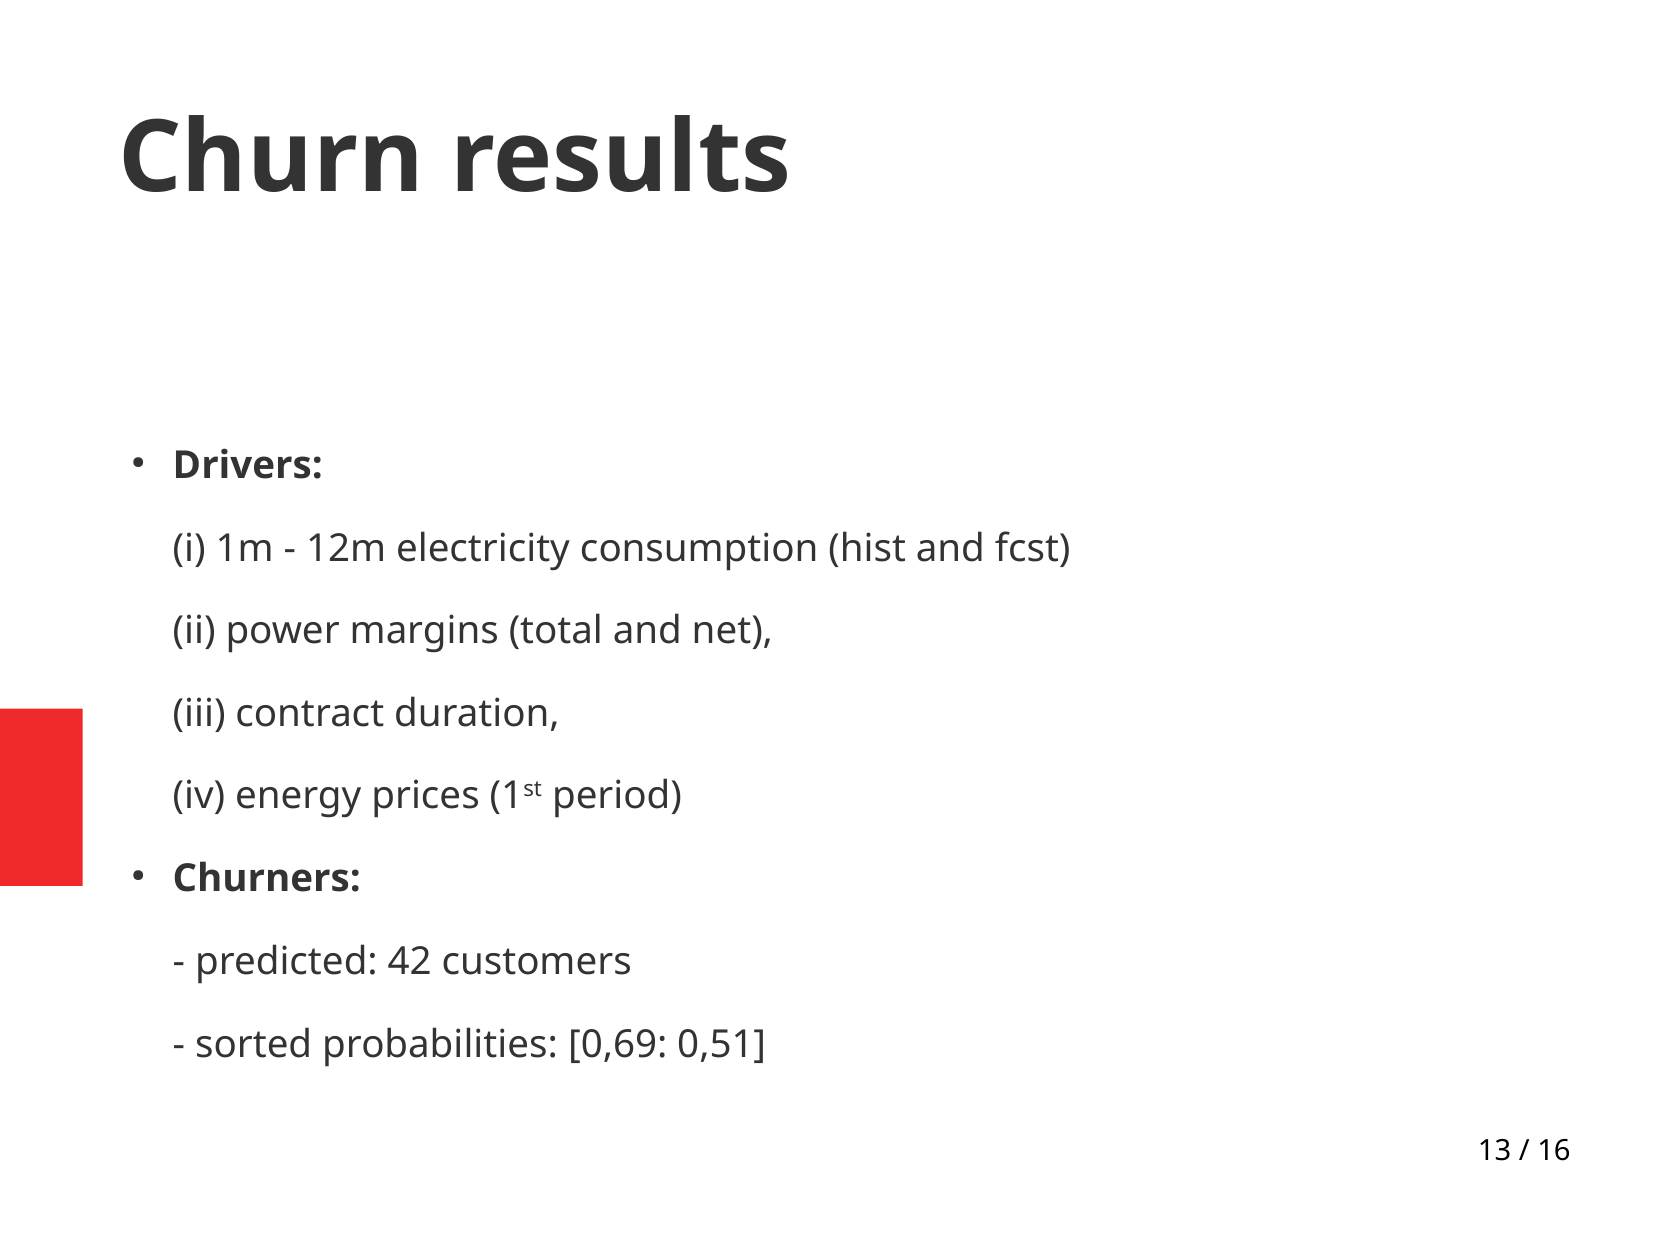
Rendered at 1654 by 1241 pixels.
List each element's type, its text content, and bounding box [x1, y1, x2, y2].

title Churn results [118, 49, 1571, 257]
list Drivers: (i) 1m - 12m electricity consumption (hist and fcst) (ii) power margins (total and net), (iii) contract duration, (iv) energy prices (1st period) Churners: - predicted: 42 customers - sorted probabilities: [0,69: 0,51] [118, 354, 1536, 1074]
